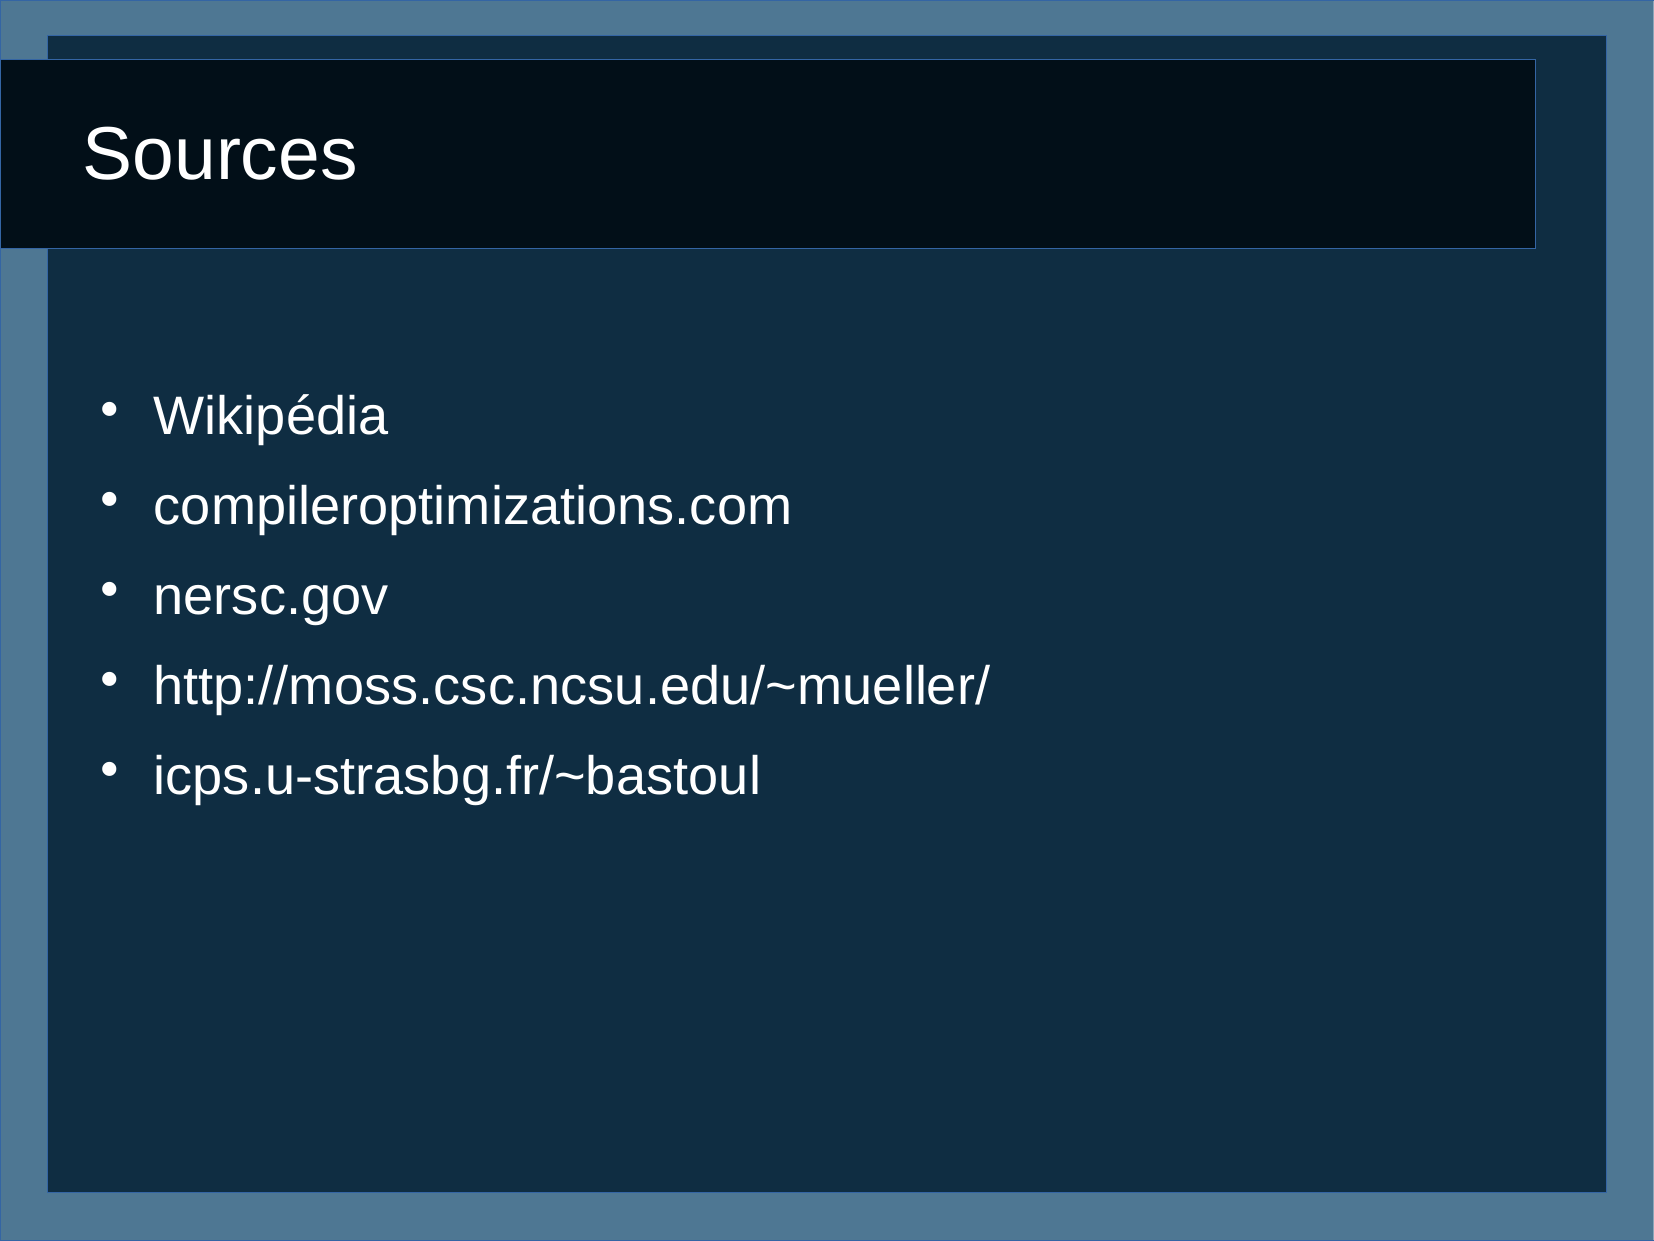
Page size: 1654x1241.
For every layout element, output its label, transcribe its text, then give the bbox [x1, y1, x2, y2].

list Wikipédia compileroptimizations.com nersc.gov http://moss.csc.ncsu.edu/~mueller/ icps.u-strasbg.fr/~bastoul [82, 295, 1571, 1015]
title Sources [82, 94, 1264, 213]
